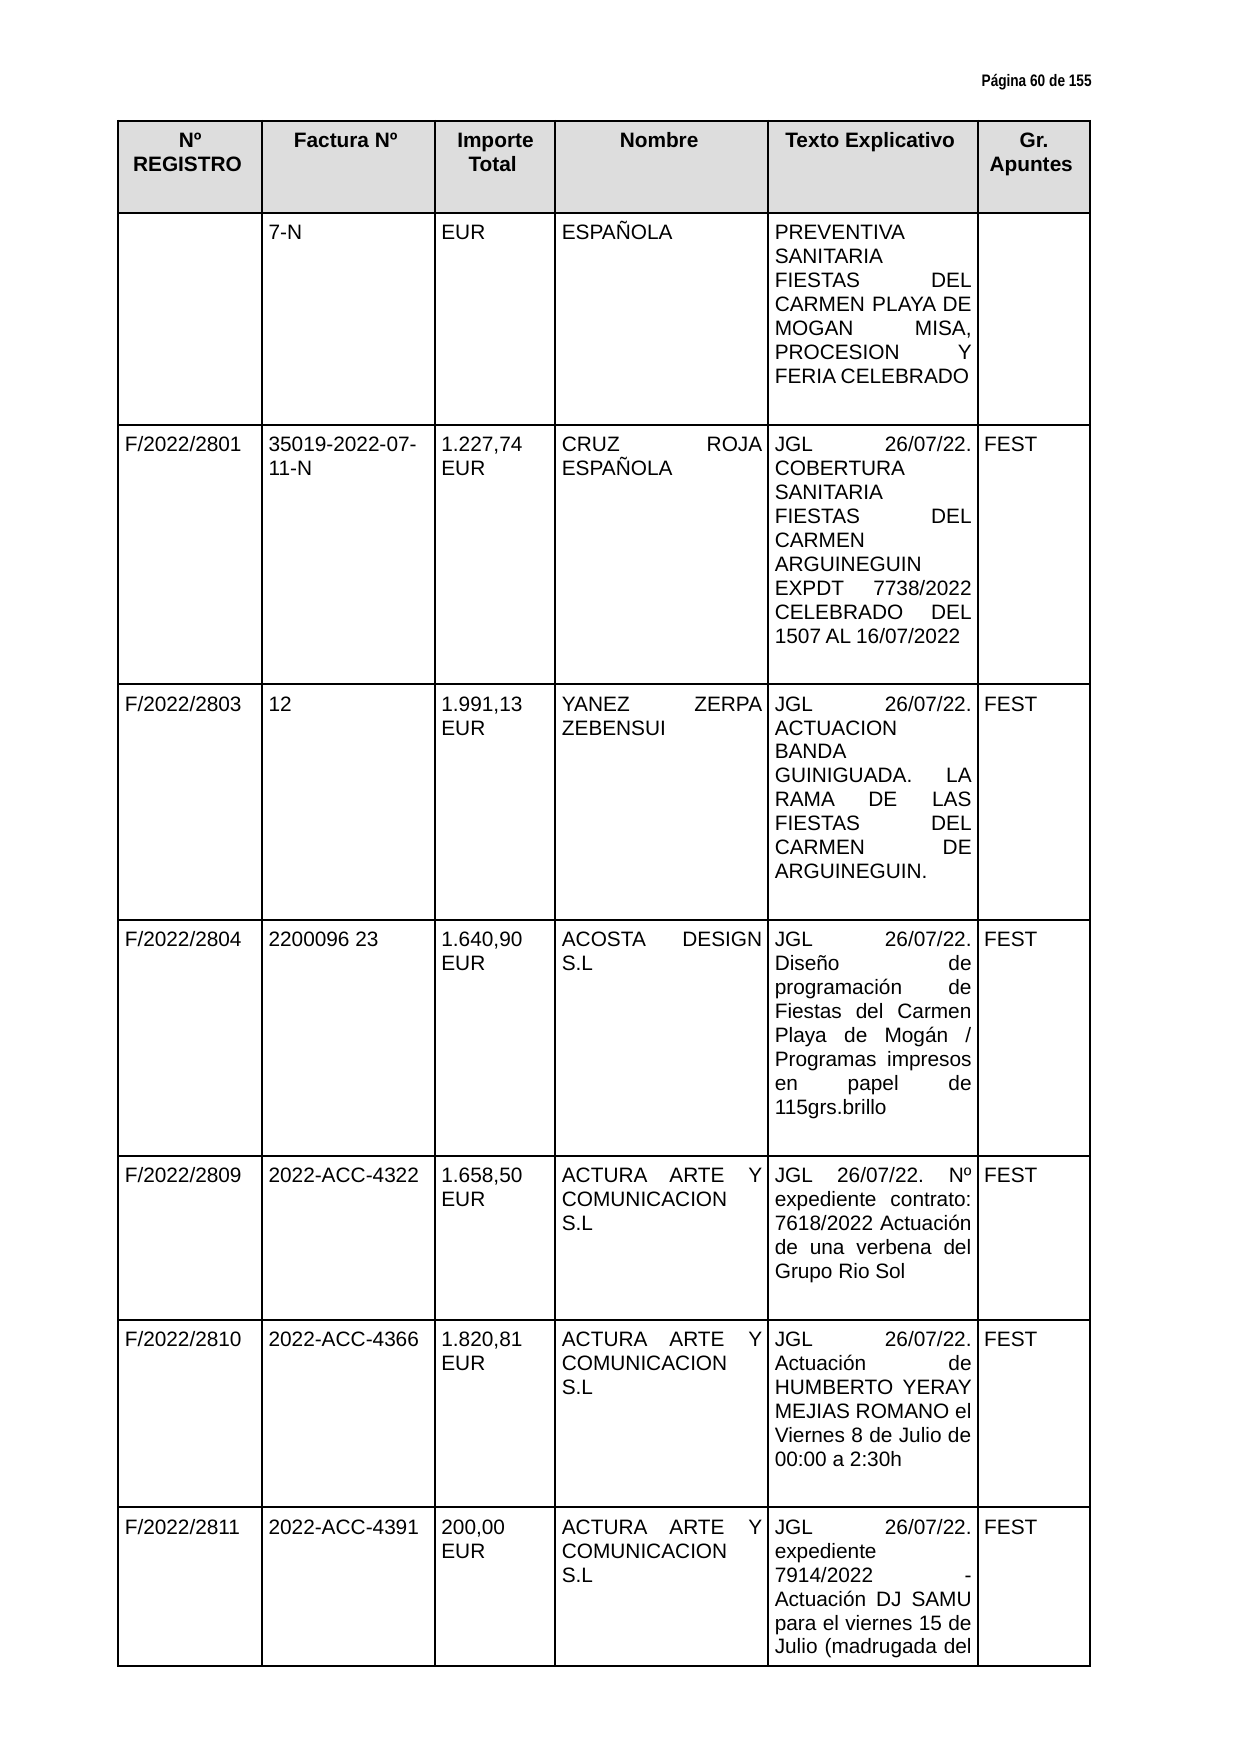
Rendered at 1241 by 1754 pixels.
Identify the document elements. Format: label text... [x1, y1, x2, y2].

table_cell 1.640,90 EUR [436, 921, 554, 1154]
table_cell F/2022/2803 [119, 685, 261, 919]
table_cell 35019-2022-07-11-N [263, 426, 434, 683]
table_cell FEST [979, 1321, 1089, 1506]
table_cell PREVENTIVA SANITARIA FIESTAS DEL CARMEN PLAYA DE MOGAN MISA, PROCESION Y FERIA CELEBRADO [769, 214, 977, 423]
table_cell 1.991,13 EUR [436, 685, 554, 919]
table_cell JGL 26/07/22. Actuación de HUMBERTO YERAY MEJIAS ROMANO el Viernes 8 de Julio de 00:00 a 2:30h [769, 1321, 977, 1506]
table_cell FEST [979, 685, 1089, 919]
table_cell JGL 26/07/22. COBERTURA SANITARIA FIESTAS DEL CARMEN ARGUINEGUIN EXPDT 7738/2022 CELEBRADO DEL 1507 AL 16/07/2022 [769, 426, 977, 683]
table_cell FEST [979, 1508, 1089, 1664]
table_cell ACTURA ARTE Y COMUNICACION S.L [556, 1321, 767, 1506]
table_cell [979, 214, 1089, 423]
table_cell 7-N [263, 214, 434, 423]
table_cell 1.227,74 EUR [436, 426, 554, 683]
table_cell 1.658,50 EUR [436, 1157, 554, 1318]
table_cell FEST [979, 1157, 1089, 1318]
table_cell F/2022/2801 [119, 426, 261, 683]
table_cell 2022-ACC-4366 [263, 1321, 434, 1506]
table_cell 2022-ACC-4322 [263, 1157, 434, 1318]
table_cell FEST [979, 426, 1089, 683]
table_cell F/2022/2809 [119, 1157, 261, 1318]
table_cell JGL 26/07/22. Nº expediente contrato: 7618/2022 Actuación de una verbena del Grupo Rio Sol [769, 1157, 977, 1318]
table_cell ACTURA ARTE Y COMUNICACION S.L [556, 1508, 767, 1664]
table_cell F/2022/2810 [119, 1321, 261, 1506]
table_cell ACTURA ARTE Y COMUNICACION S.L [556, 1157, 767, 1318]
table_header Nombre [556, 122, 767, 212]
table_cell 200,00 EUR [436, 1508, 554, 1664]
table_cell ESPAÑOLA [556, 214, 767, 423]
table_cell 2200096 23 [263, 921, 434, 1154]
table_header Nº REGISTRO [119, 122, 261, 212]
table_cell F/2022/2811 [119, 1508, 261, 1664]
table_cell JGL 26/07/22. expediente 7914/2022 - Actuación DJ SAMU para el viernes 15 de Julio (madrugada del [769, 1508, 977, 1664]
table_header Importe Total [436, 122, 554, 212]
table_cell 2022-ACC-4391 [263, 1508, 434, 1664]
table_cell JGL 26/07/22. Diseño de programación de Fiestas del Carmen Playa de Mogán / Programas impresos en papel de 115grs.brillo [769, 921, 977, 1154]
table_cell FEST [979, 921, 1089, 1154]
table_cell F/2022/2804 [119, 921, 261, 1154]
table_cell CRUZ ROJA ESPAÑOLA [556, 426, 767, 683]
table_cell JGL 26/07/22. ACTUACION BANDA GUINIGUADA. LA RAMA DE LAS FIESTAS DEL CARMEN DE ARGUINEGUIN. [769, 685, 977, 919]
table_cell [119, 214, 261, 423]
table_header Texto Explicativo [769, 122, 977, 212]
table_cell 12 [263, 685, 434, 919]
table_cell EUR [436, 214, 554, 423]
table_cell 1.820,81 EUR [436, 1321, 554, 1506]
table_header Factura Nº [263, 122, 434, 212]
table_cell ACOSTA DESIGN S.L [556, 921, 767, 1154]
table_header Gr. Apuntes [979, 122, 1089, 212]
table_cell YANEZ ZERPA ZEBENSUI [556, 685, 767, 919]
